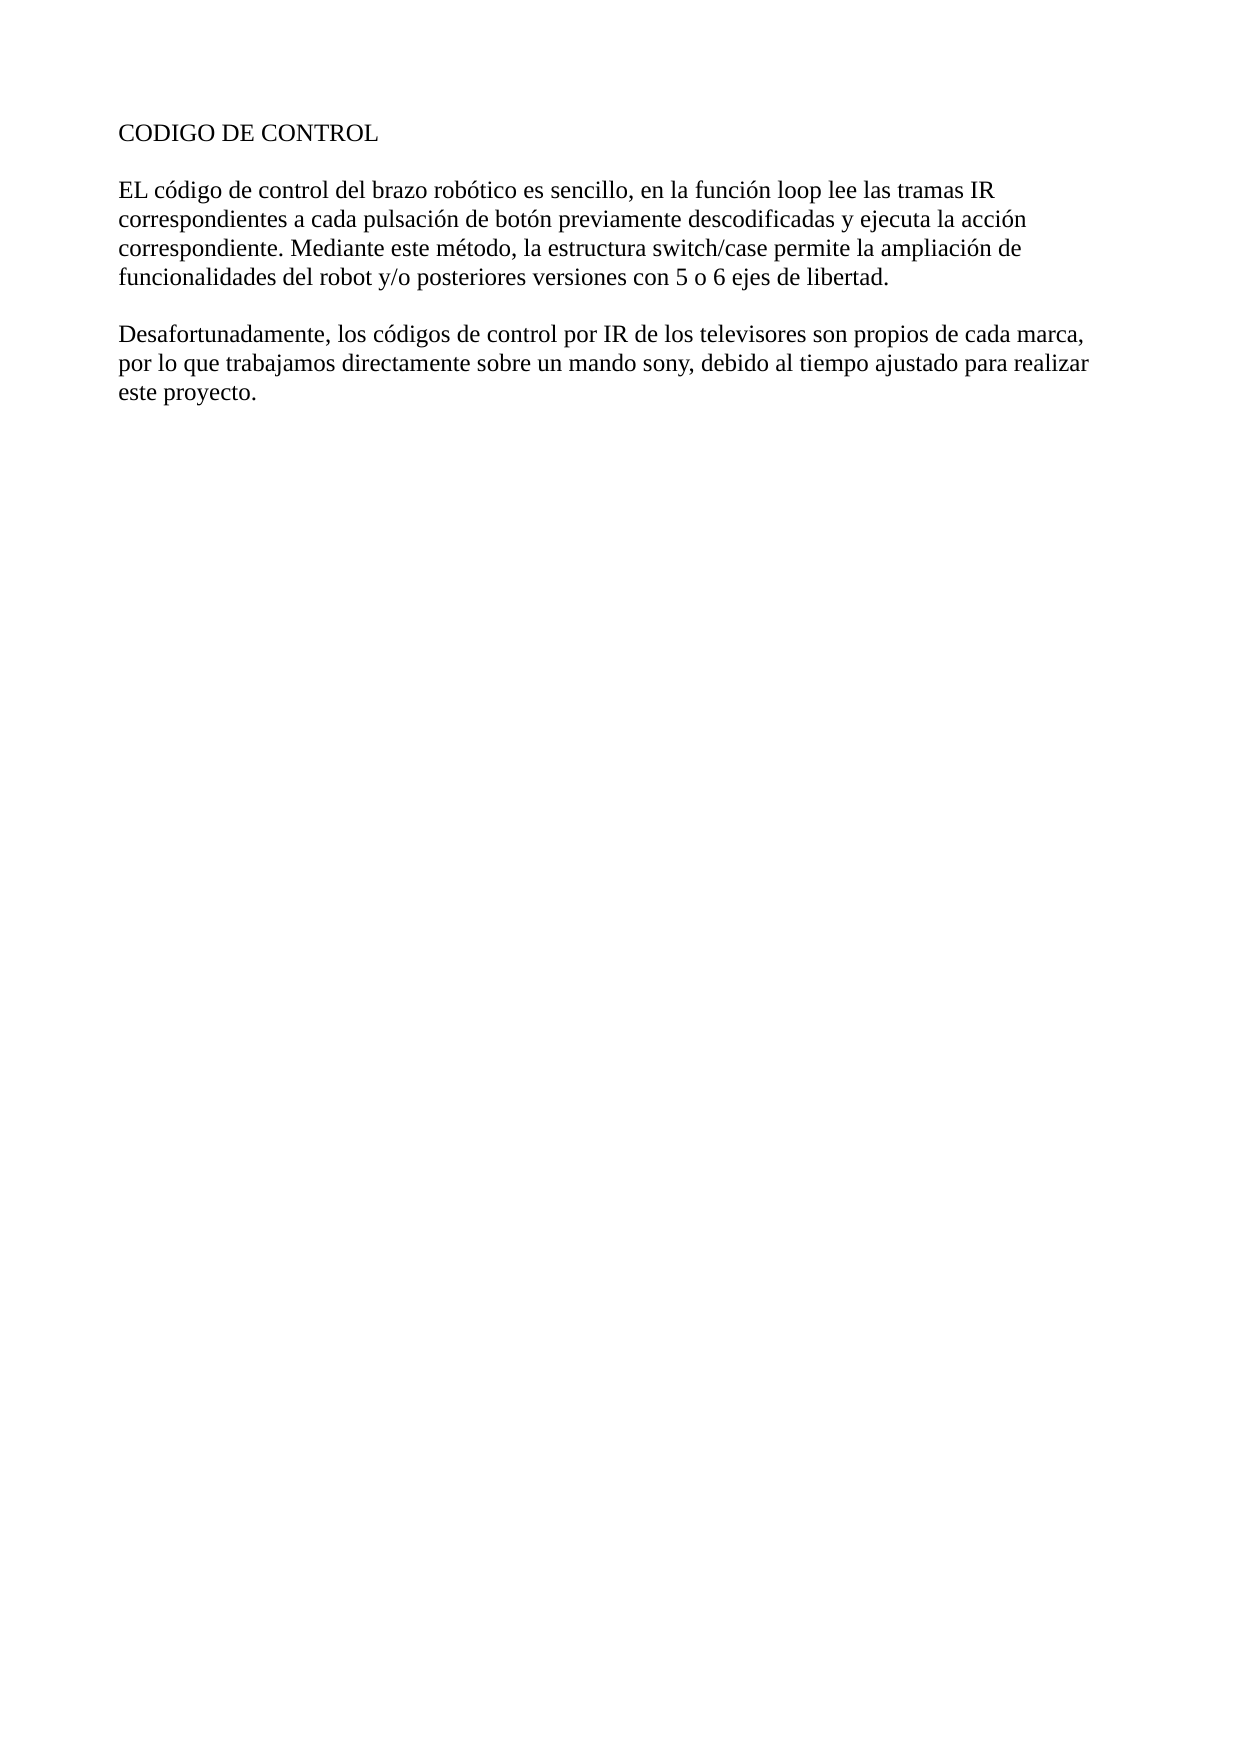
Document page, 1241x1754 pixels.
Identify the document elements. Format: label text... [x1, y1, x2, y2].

text CODIGO DE CONTROL [118, 118, 1122, 147]
text EL código de control del brazo robótico es sencillo, en la función loop lee las tramas IR correspondientes a cada pulsación de botón previamente descodificadas y ejecuta la acción correspondiente. Mediante este método, la estructura switch/case permite la ampliación de funcionalidades del robot y/o posteriores versiones con 5 o 6 ejes de libertad. [118, 176, 1122, 291]
text Desafortunadamente, los códigos de control por IR de los televisores son propios de cada marca, por lo que trabajamos directamente sobre un mando sony, debido al tiempo ajustado para realizar este proyecto. [118, 319, 1122, 406]
